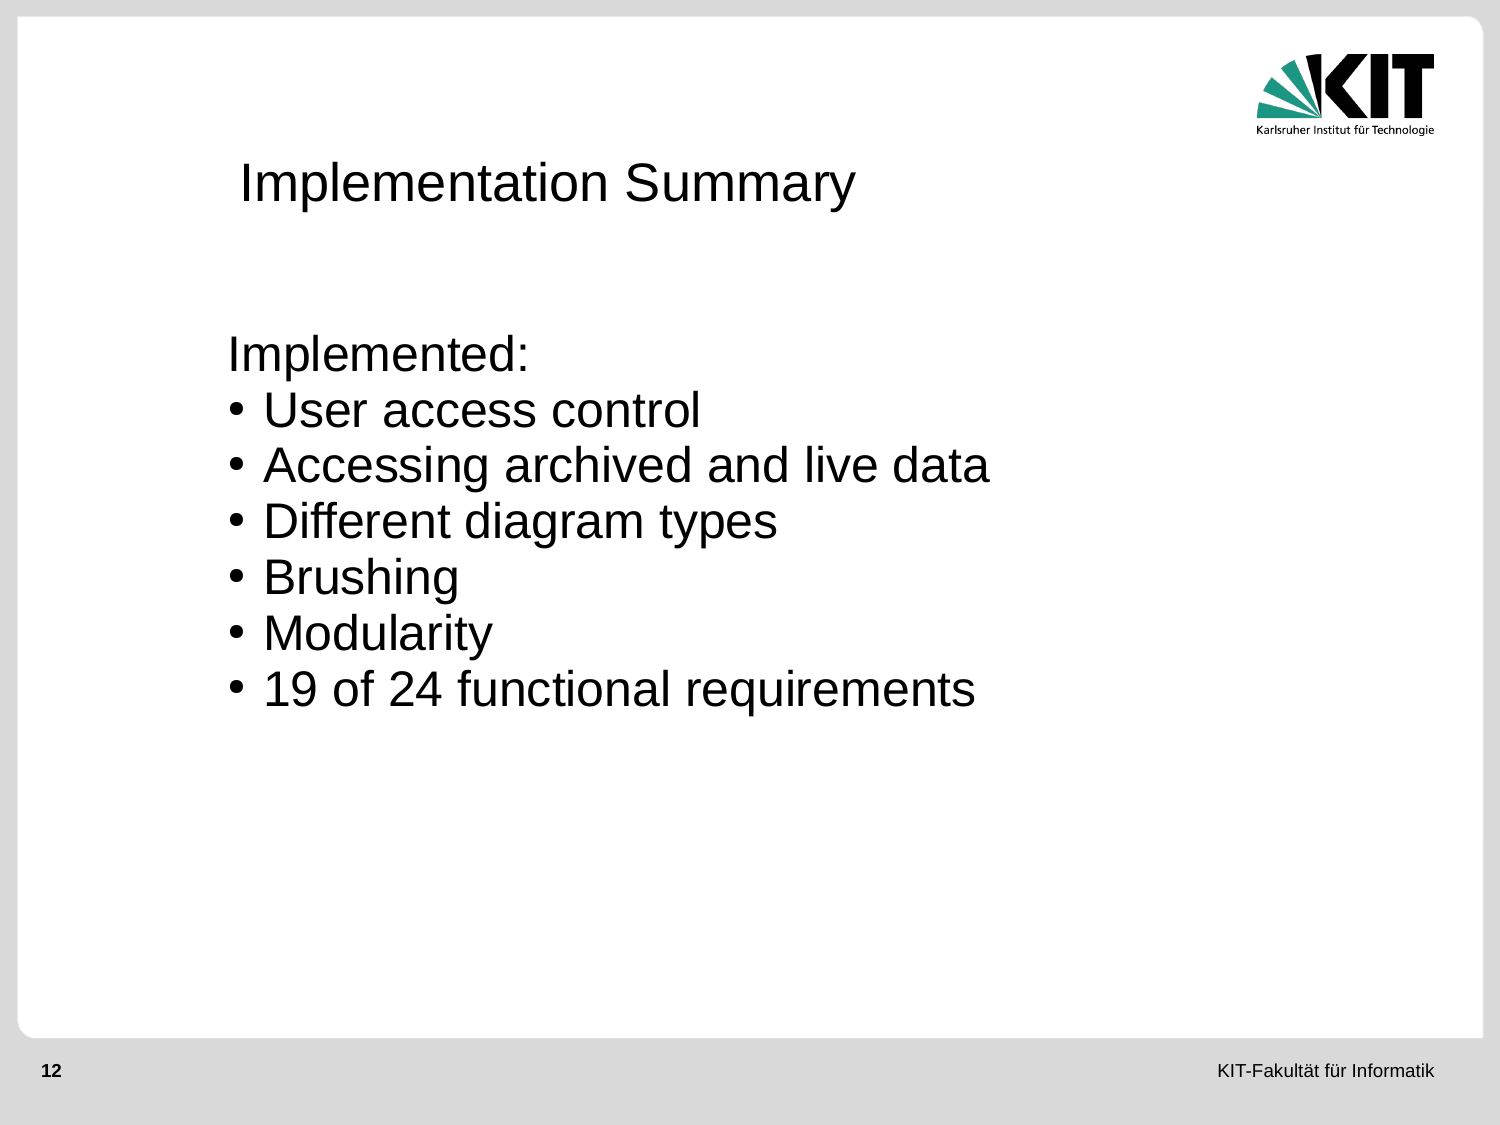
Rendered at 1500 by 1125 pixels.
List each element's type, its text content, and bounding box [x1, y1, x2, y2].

picture [0, 0, 1500, 1125]
text_box Implemented: User access control Accessing archived and live data Different diagram types Brushing Modularity 19 of 24 functional requirements [177, 318, 1099, 957]
text_box Implementation Summary [224, 145, 1063, 237]
